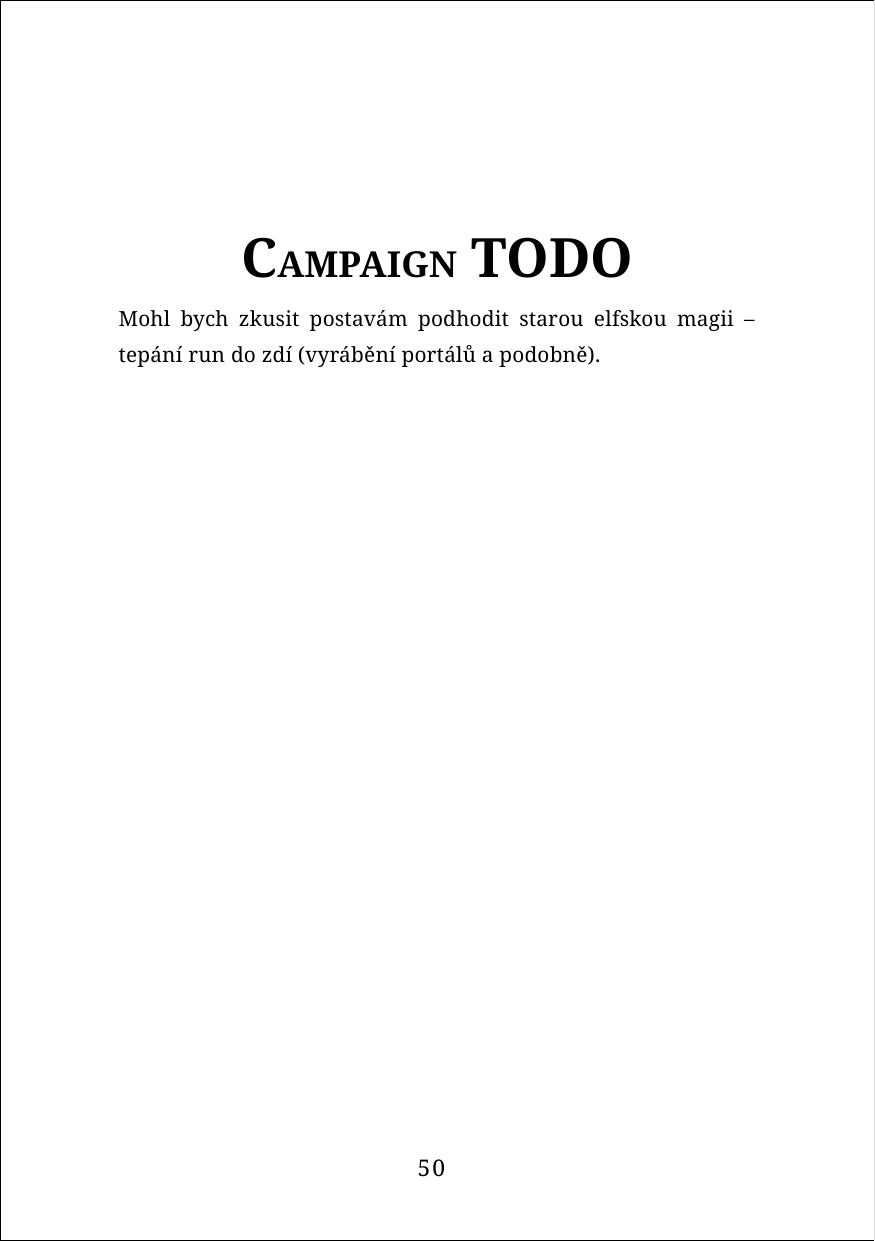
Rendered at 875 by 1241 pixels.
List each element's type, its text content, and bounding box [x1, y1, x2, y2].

subtitle Campaign TODO [118, 219, 756, 293]
text Mohl bych zkusit postavám podhodit starou elfskou magii – tepání run do zdí (vyrábění portálů a podobně). [118, 304, 756, 368]
